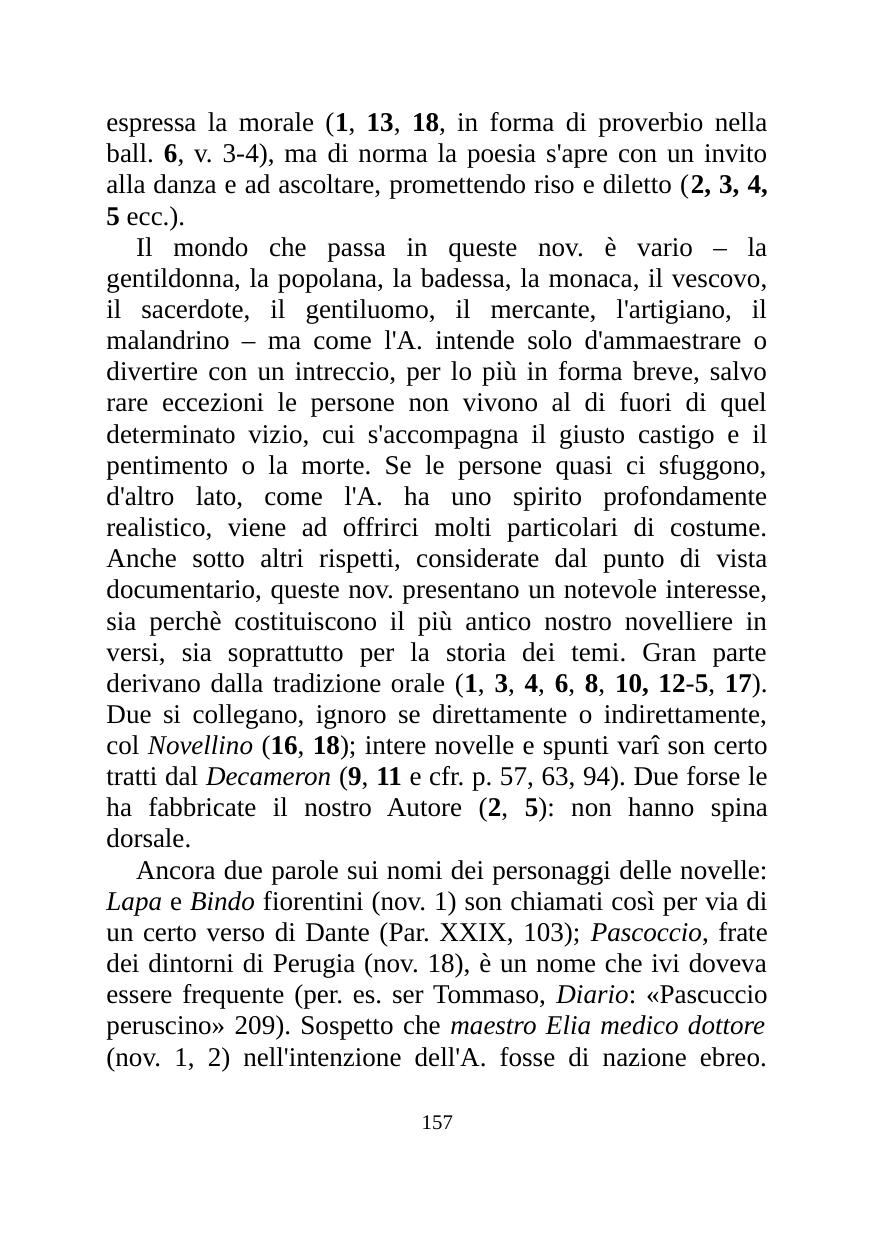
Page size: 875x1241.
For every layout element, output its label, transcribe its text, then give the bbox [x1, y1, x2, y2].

text Il mondo che passa in queste nov. è vario – la gentildonna, la popolana, la badessa, la monaca, il vescovo, il sacerdote, il gentiluomo, il mercante, l'artigiano, il malandrino – ma come l'A. intende solo d'ammaestrare o divertire con un intreccio, per lo più in forma breve, salvo rare eccezioni le persone non vivono al di fuori di quel determinato vizio, cui s'accompagna il giusto castigo e il pentimento o la morte. Se le persone quasi ci sfuggono, d'altro lato, come l'A. ha uno spirito profondamente realistico, viene ad offrirci molti particolari di costume. Anche sotto altri rispetti, considerate dal punto di vista documentario, queste nov. presentano un notevole interesse, sia perchè costituiscono il più antico nostro novelliere in versi, sia soprattutto per la storia dei temi. Gran parte derivano dalla tradizione orale (1, 3, 4, 6, 8, 10, 12-5, 17). Due si collegano, ignoro se direttamente o indirettamente, col Novellino (16, 18); intere novelle e spunti varî son certo tratti dal Decameron (9, 11 e cfr. p. 57, 63, 94). Due forse le ha fabbricate il nostro Autore (2, 5): non hanno spina dorsale. [106, 231, 768, 854]
text espressa la morale (1, 13, 18, in forma di proverbio nella ball. 6, v. 3-4), ma di norma la poesia s'apre con un invito alla danza e ad ascoltare, promettendo riso e diletto (2, 3, 4, 5 ecc.). [106, 106, 768, 231]
text Ancora due parole sui nomi dei personaggi delle novelle: Lapa e Bindo fiorentini (nov. 1) son chiamati così per via di un certo verso di Dante (Par. XXIX, 103); Pascoccio, frate dei dintorni di Perugia (nov. 18), è un nome che ivi doveva essere frequente (per. es. ser Tommaso, Diario: «Pascuccio peruscino» 209). Sospetto che maestro Elia medico dottore (nov. 1, 2) nell'intenzione dell'A. fosse di nazione ebreo. [106, 854, 768, 1072]
